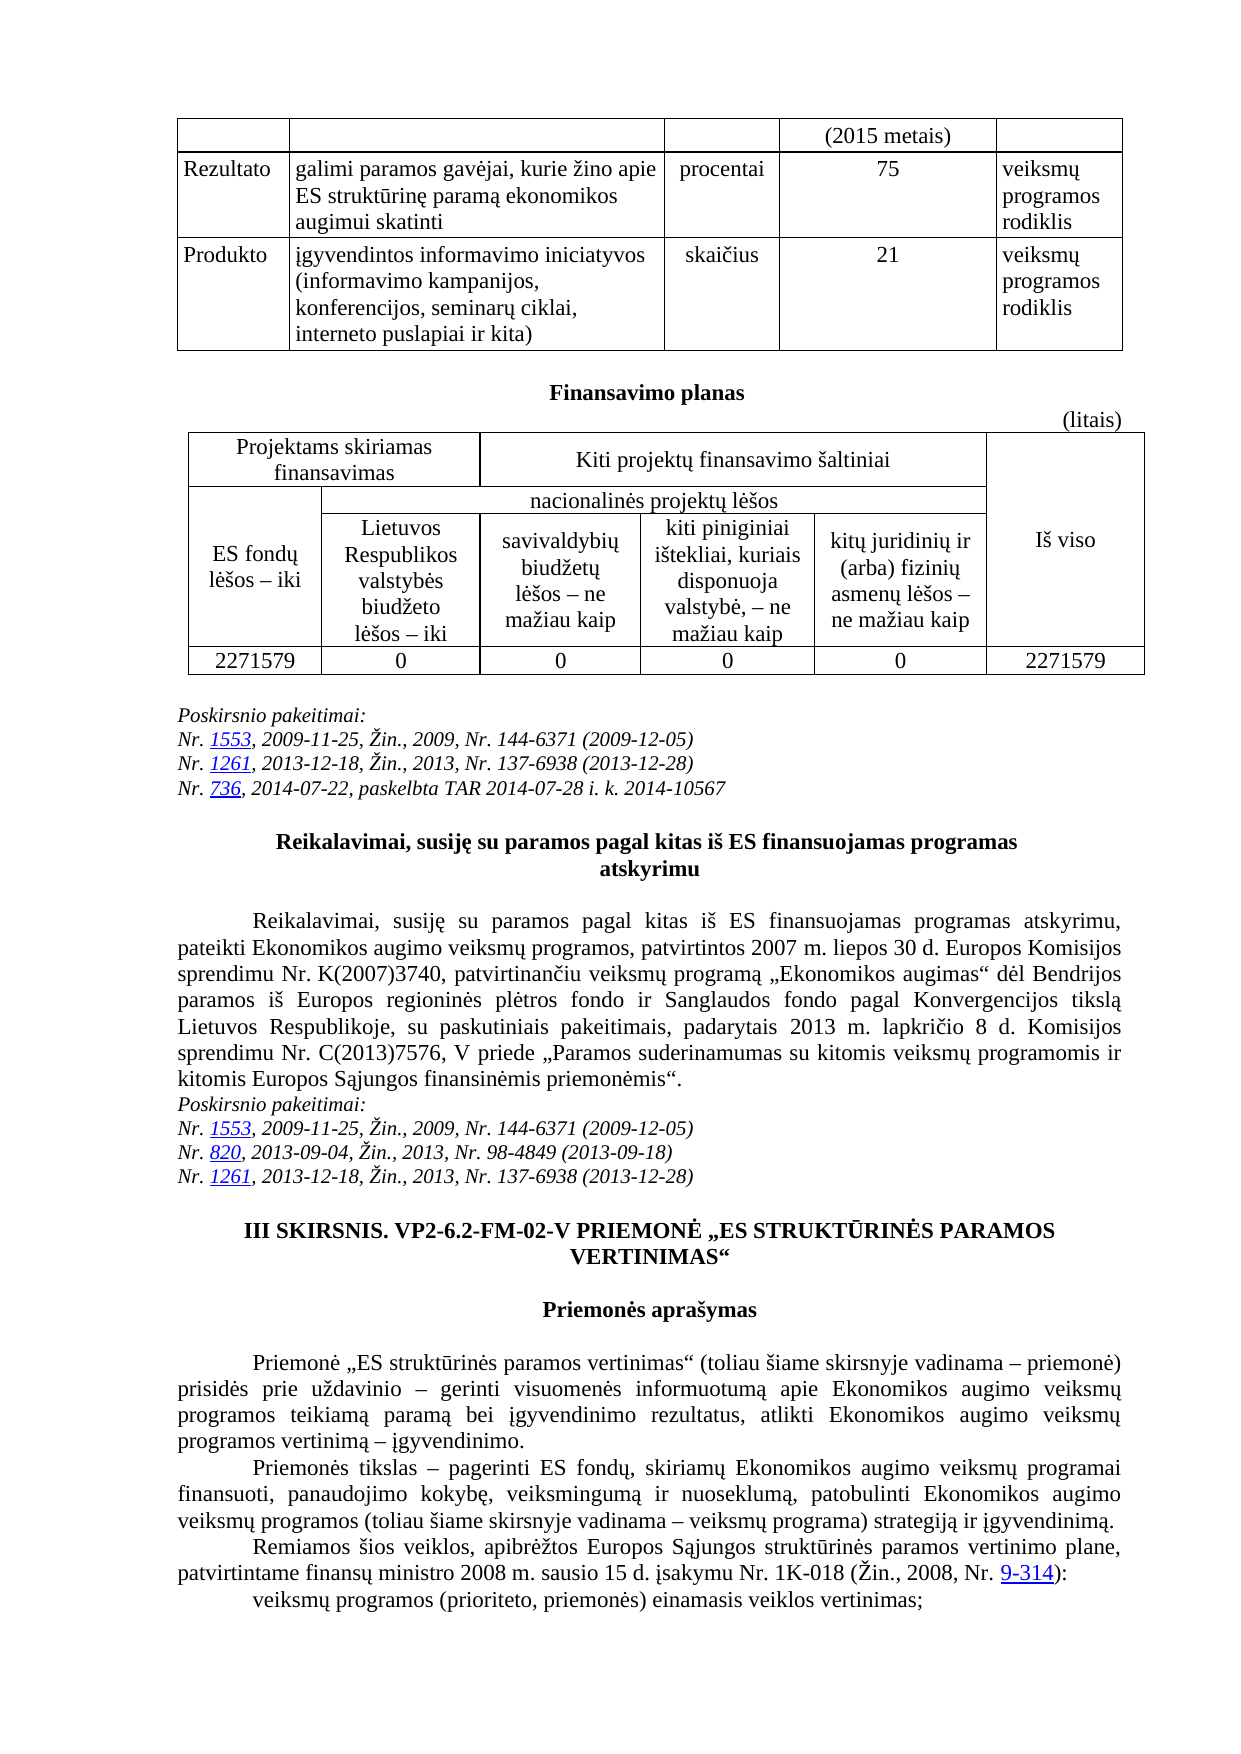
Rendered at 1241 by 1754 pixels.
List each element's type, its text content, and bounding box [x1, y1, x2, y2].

text Nr. 1261, 2013-12-18, Žin., 2013, Nr. 137-6938 (2013-12-28) [177, 751, 1122, 775]
table_cell 2271579 [189, 647, 321, 673]
table_cell galimi paramos gavėjai, kurie žino apie ES struktūrinę paramą ekonomikos augimui skatinti [290, 153, 664, 237]
text Nr. 1553, 2009-11-25, Žin., 2009, Nr. 144-6371 (2009-12-05) [177, 1116, 1122, 1140]
text Poskirsnio pakeitimai: [177, 703, 1122, 727]
table_header (2015 metais) [780, 119, 996, 151]
text Nr. 1261, 2013-12-18, Žin., 2013, Nr. 137-6938 (2013-12-28) [177, 1164, 1122, 1188]
text Finansavimo planas [177, 379, 1122, 406]
table_header Kiti projektų finansavimo šaltiniai [481, 433, 986, 486]
table_cell skaičius [665, 238, 779, 349]
table_header Iš viso [987, 433, 1144, 646]
table_cell veiksmų programos rodiklis [997, 153, 1122, 237]
table_cell 0 [641, 647, 814, 673]
table_cell Rezultato [178, 153, 289, 237]
table_cell procentai [665, 153, 779, 237]
table_cell kitų juridinių ir (arba) fizinių asmenų lėšos – ne mažiau kaip [815, 514, 986, 646]
text Priemonė „ES struktūrinės paramos vertinimas“ (toliau šiame skirsnyje vadinama – priemonė) prisidės prie uždavinio – gerinti visuomenės informuotumą apie Ekonomikos augimo veiksmų programos teikiamą paramą bei įgyvendinimo rezultatus, atlikti Ekonomikos augimo veiksmų programos vertinimą – įgyvendinimo. [177, 1348, 1122, 1454]
table_cell 0 [815, 647, 986, 673]
text Reikalavimai, susiję su paramos pagal kitas iš ES finansuojamas programas atskyrimu, pateikti Ekonomikos augimo veiksmų programos, patvirtintos 2007 m. liepos 30 d. Europos Komisijos sprendimu Nr. K(2007)3740, patvirtinančiu veiksmų programą „Ekonomikos augimas“ dėl Bendrijos paramos iš Europos regioninės plėtros fondo ir Sanglaudos fondo pagal Konvergencijos tikslą Lietuvos Respublikoje, su paskutiniais pakeitimais, padarytais 2013 m. lapkričio 8 d. Komisijos sprendimu Nr. C(2013)7576, V priede „Paramos suderinamumas su kitomis veiksmų programomis ir kitomis Europos Sąjungos finansinėmis priemonėmis“. [177, 907, 1122, 1092]
table_header Projektams skiriamas finansavimas [189, 433, 479, 486]
table_cell 0 [481, 647, 640, 673]
text Priemonės aprašymas [177, 1296, 1122, 1322]
table_cell savivaldybių biudžetų lėšos – ne mažiau kaip [481, 514, 640, 646]
text Nr. 736, 2014-07-22, paskelbta TAR 2014-07-28 i. k. 2014-10567 [177, 775, 1122, 799]
table_header [290, 119, 664, 151]
text Poskirsnio pakeitimai: [177, 1092, 1122, 1116]
table_cell Produkto [178, 238, 289, 349]
table_cell kiti piniginiai ištekliai, kuriais disponuoja valstybė, – ne mažiau kaip [641, 514, 814, 646]
text Reikalavimai, susiję su paramos pagal kitas iš ES finansuojamas programas atskyrimu [177, 828, 1122, 881]
table_cell ES fondų lėšos – iki [189, 487, 321, 646]
table_cell 0 [322, 647, 479, 673]
table_cell veiksmų programos rodiklis [997, 238, 1122, 349]
text (litais) [311, 406, 1122, 432]
text Nr. 820, 2013-09-04, Žin., 2013, Nr. 98-4849 (2013-09-18) [177, 1140, 1122, 1164]
table_header [997, 119, 1122, 151]
text Remiamos šios veiklos, apibrėžtos Europos Sąjungos struktūrinės paramos vertinimo plane, patvirtintame finansų ministro 2008 m. sausio 15 d. įsakymu Nr. 1K-018 (Žin., 2008, Nr. 9-314): [177, 1533, 1122, 1586]
table_cell įgyvendintos informavimo iniciatyvos (informavimo kampanijos, konferencijos, seminarų ciklai, interneto puslapiai ir kita) [290, 238, 664, 349]
table_cell nacionalinės projektų lėšos [322, 487, 986, 513]
table_header [665, 119, 779, 151]
table_cell 75 [780, 153, 996, 237]
table_cell Lietuvos Respublikos valstybės biudžeto lėšos – iki [322, 514, 479, 646]
text Priemonės tikslas – pagerinti ES fondų, skiriamų Ekonomikos augimo veiksmų programai finansuoti, panaudojimo kokybę, veiksmingumą ir nuoseklumą, patobulinti Ekonomikos augimo veiksmų programos (toliau šiame skirsnyje vadinama – veiksmų programa) strategiją ir įgyvendinimą. [177, 1454, 1122, 1533]
table_cell 2271579 [987, 647, 1144, 673]
table_header [178, 119, 289, 151]
text III SKIRSNIS. VP2-6.2-FM-02-V PRIEMONĖ „ES struktūrinės PARAMOS vertinimas“ [177, 1217, 1122, 1269]
table_cell 21 [780, 238, 996, 349]
text Nr. 1553, 2009-11-25, Žin., 2009, Nr. 144-6371 (2009-12-05) [177, 727, 1122, 751]
text veiksmų programos (prioriteto, priemonės) einamasis veiklos vertinimas; [177, 1586, 1122, 1612]
